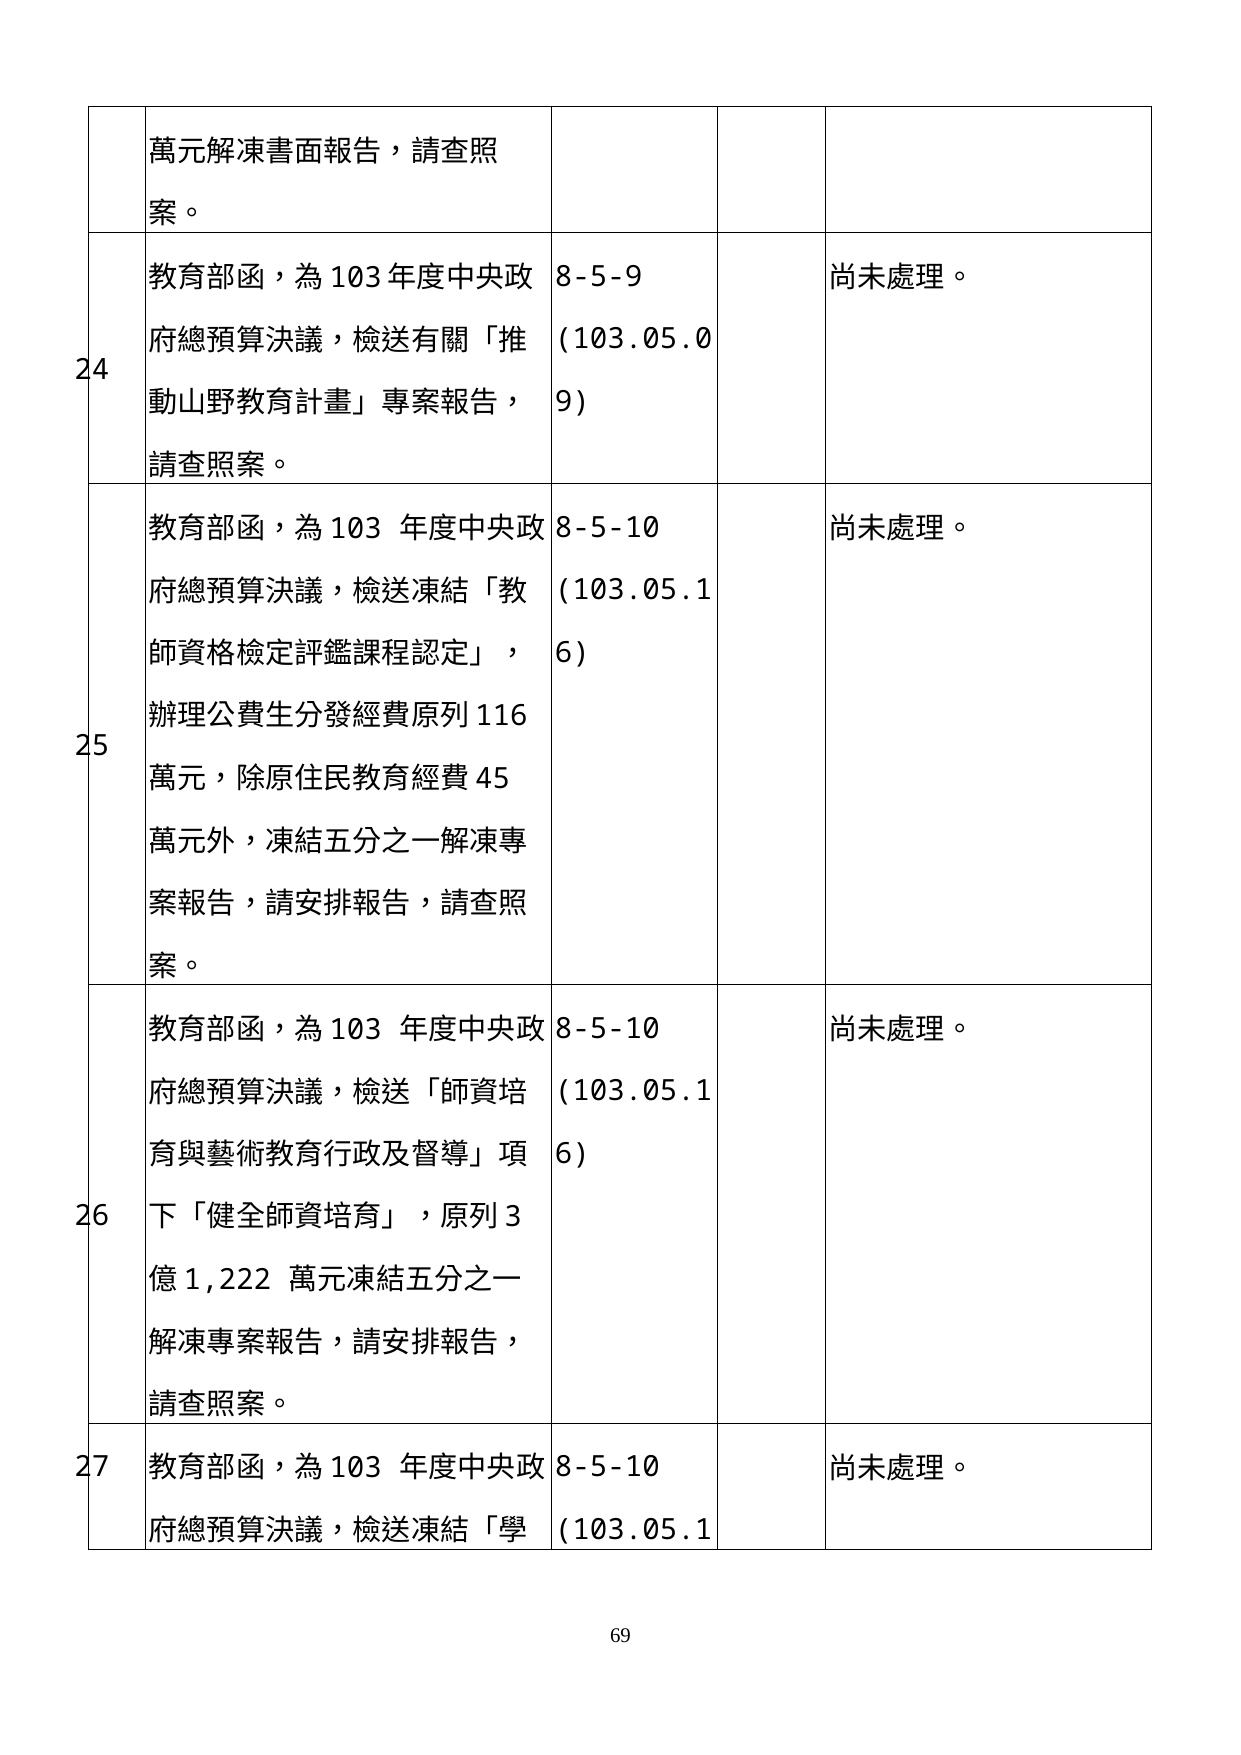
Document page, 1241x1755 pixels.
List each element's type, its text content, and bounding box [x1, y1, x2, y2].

table_cell 尚未處理。 [826, 233, 1151, 483]
table_cell [718, 1424, 825, 1549]
table_cell 尚未處理。 [826, 1424, 1151, 1549]
table_cell 教育部函，為103 年度中央政府總預算決議，檢送凍結「教師資格檢定評鑑課程認定」，辦理公費生分發經費原列116 萬元，除原住民教育經費45 萬元外，凍結五分之一解凍專案報告，請安排報告，請查照案。 [146, 484, 551, 984]
table_cell 教育部函，為103 年度中央政府總預算決議，檢送「師資培育與藝術教育行政及督導」項下「健全師資培育」，原列3 億1,222 萬元凍結五分之一解凍專案報告，請安排報告，請查照案。 [146, 985, 551, 1423]
table_cell [89, 107, 145, 232]
table_cell [552, 107, 717, 232]
table_cell [718, 985, 825, 1423]
table_cell 8-5-9 (103.05.09) [552, 233, 717, 483]
table_cell [826, 107, 1151, 232]
table_cell 8-5-10 (103.05.16) [552, 985, 717, 1423]
table_cell [718, 484, 825, 984]
table_cell 8-5-10 (103.05.16) [552, 484, 717, 984]
table_cell [89, 985, 145, 1423]
table_cell [718, 107, 825, 232]
table_cell [89, 1424, 145, 1549]
table_cell 8-5-10 (103.05.1 [552, 1424, 717, 1549]
table_cell [89, 233, 145, 483]
table_cell 教育部函，為103年度中央政府總預算決議，檢送有關「推動山野教育計畫」專案報告，請查照案。 [146, 233, 551, 483]
table_cell [718, 233, 825, 483]
table_cell [89, 484, 145, 984]
table_cell 萬元解凍書面報告，請查照案。 [146, 107, 551, 232]
table_cell 尚未處理。 [826, 484, 1151, 984]
table_cell 教育部函，為103 年度中央政府總預算決議，檢送凍結「學 [146, 1424, 551, 1549]
table_cell 尚未處理。 [826, 985, 1151, 1423]
